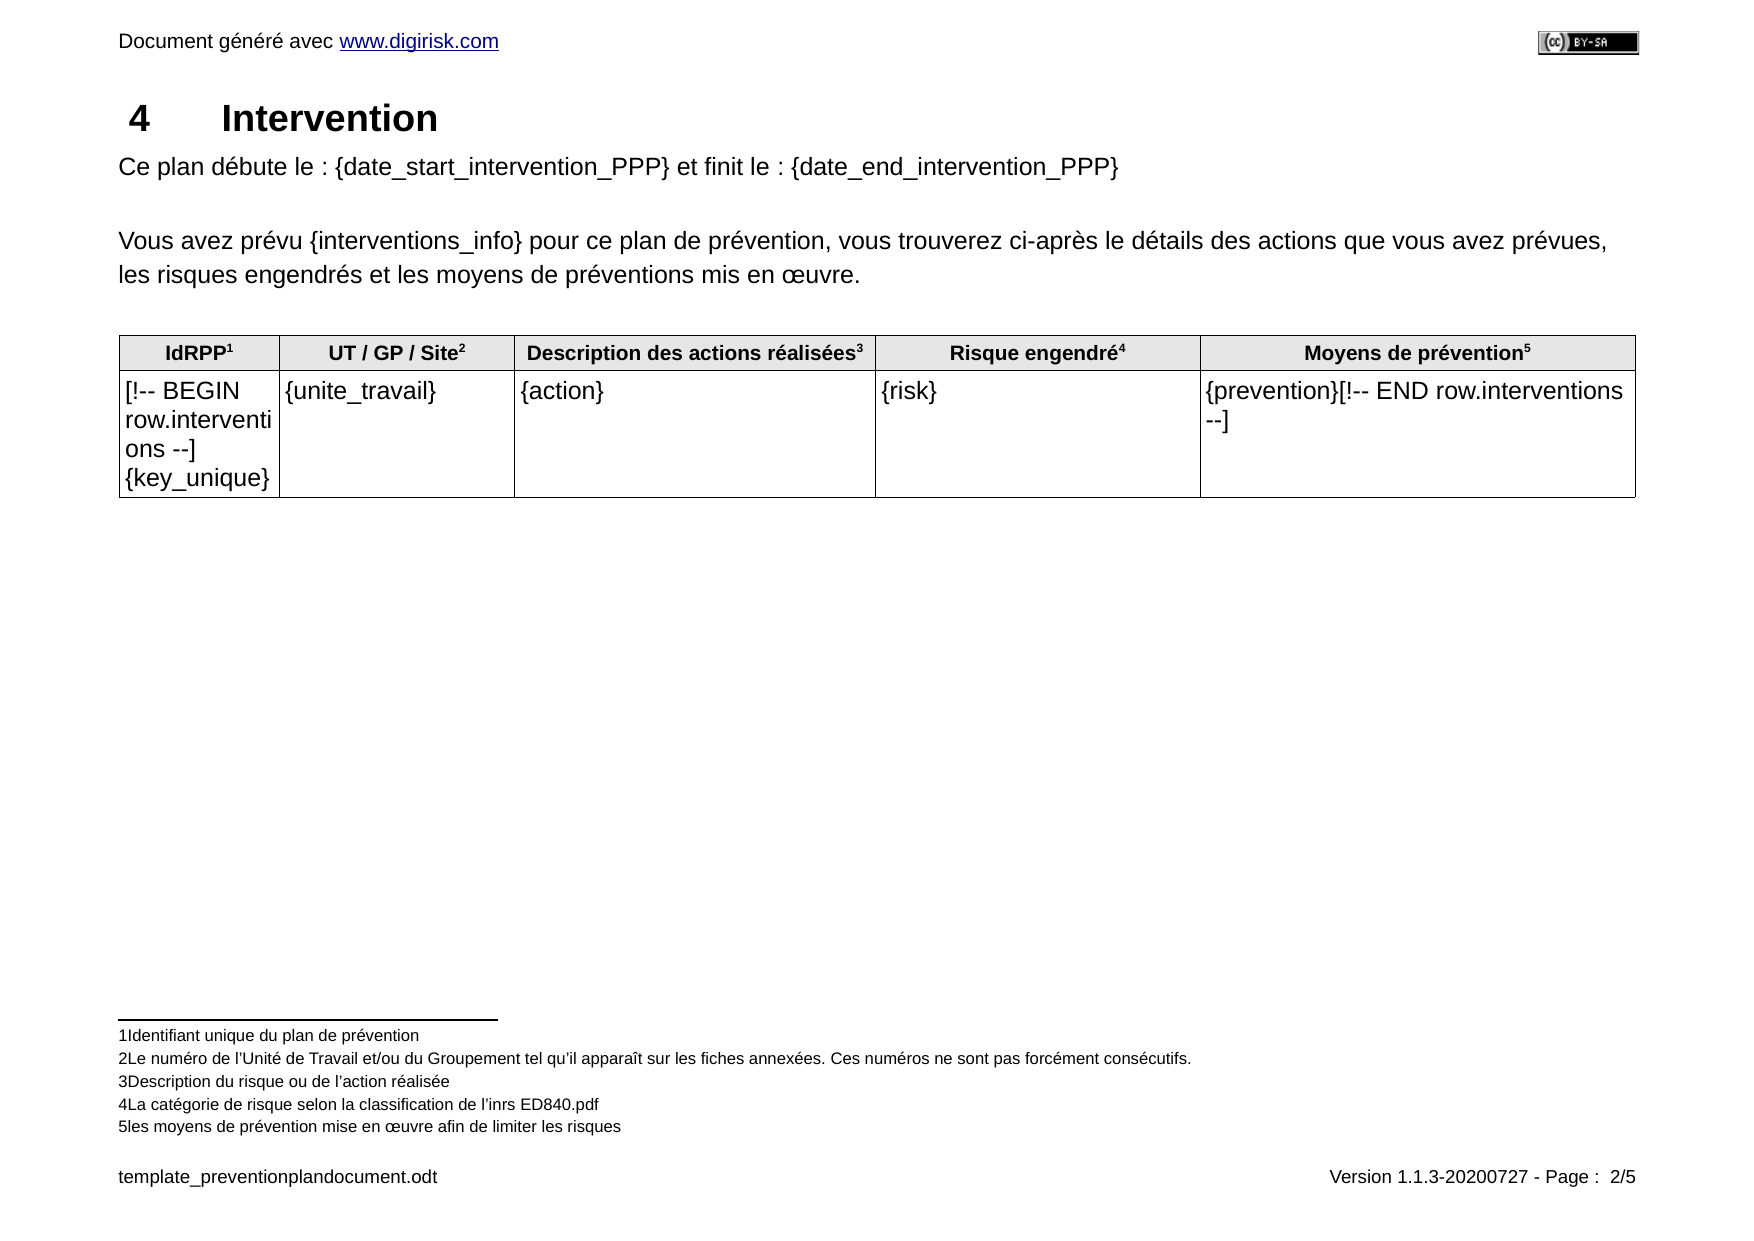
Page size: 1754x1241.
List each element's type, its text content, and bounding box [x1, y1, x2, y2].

table_header UT / GP / Site [280, 336, 514, 370]
table_cell {risk} [876, 371, 1200, 497]
text Ce plan débute le : {date_start_intervention_PPP} et finit le : {date_end_intervention_PPP} [118, 152, 1636, 180]
table_header Moyens de prévention [1201, 336, 1635, 370]
text Vous avez prévu {interventions_info} pour ce plan de prévention, vous trouverez ci-après le détails des actions que vous avez prévues, les risques engendrés et les moyens de préventions mis en œuvre. [118, 226, 1636, 289]
picture [1538, 31, 1640, 55]
table_cell [!-- BEGIN row.interventions --]{key_unique} [120, 371, 279, 497]
table_cell {action} [515, 371, 875, 497]
table_header IdRPP [120, 336, 279, 370]
table_header Risque engendré [876, 336, 1200, 370]
table_header Description des actions réalisées [515, 336, 875, 370]
table_cell {prevention}[!-- END row.interventions --] [1201, 371, 1635, 497]
table_cell {unite_travail} [280, 371, 514, 497]
subtitle Intervention [118, 96, 1636, 139]
